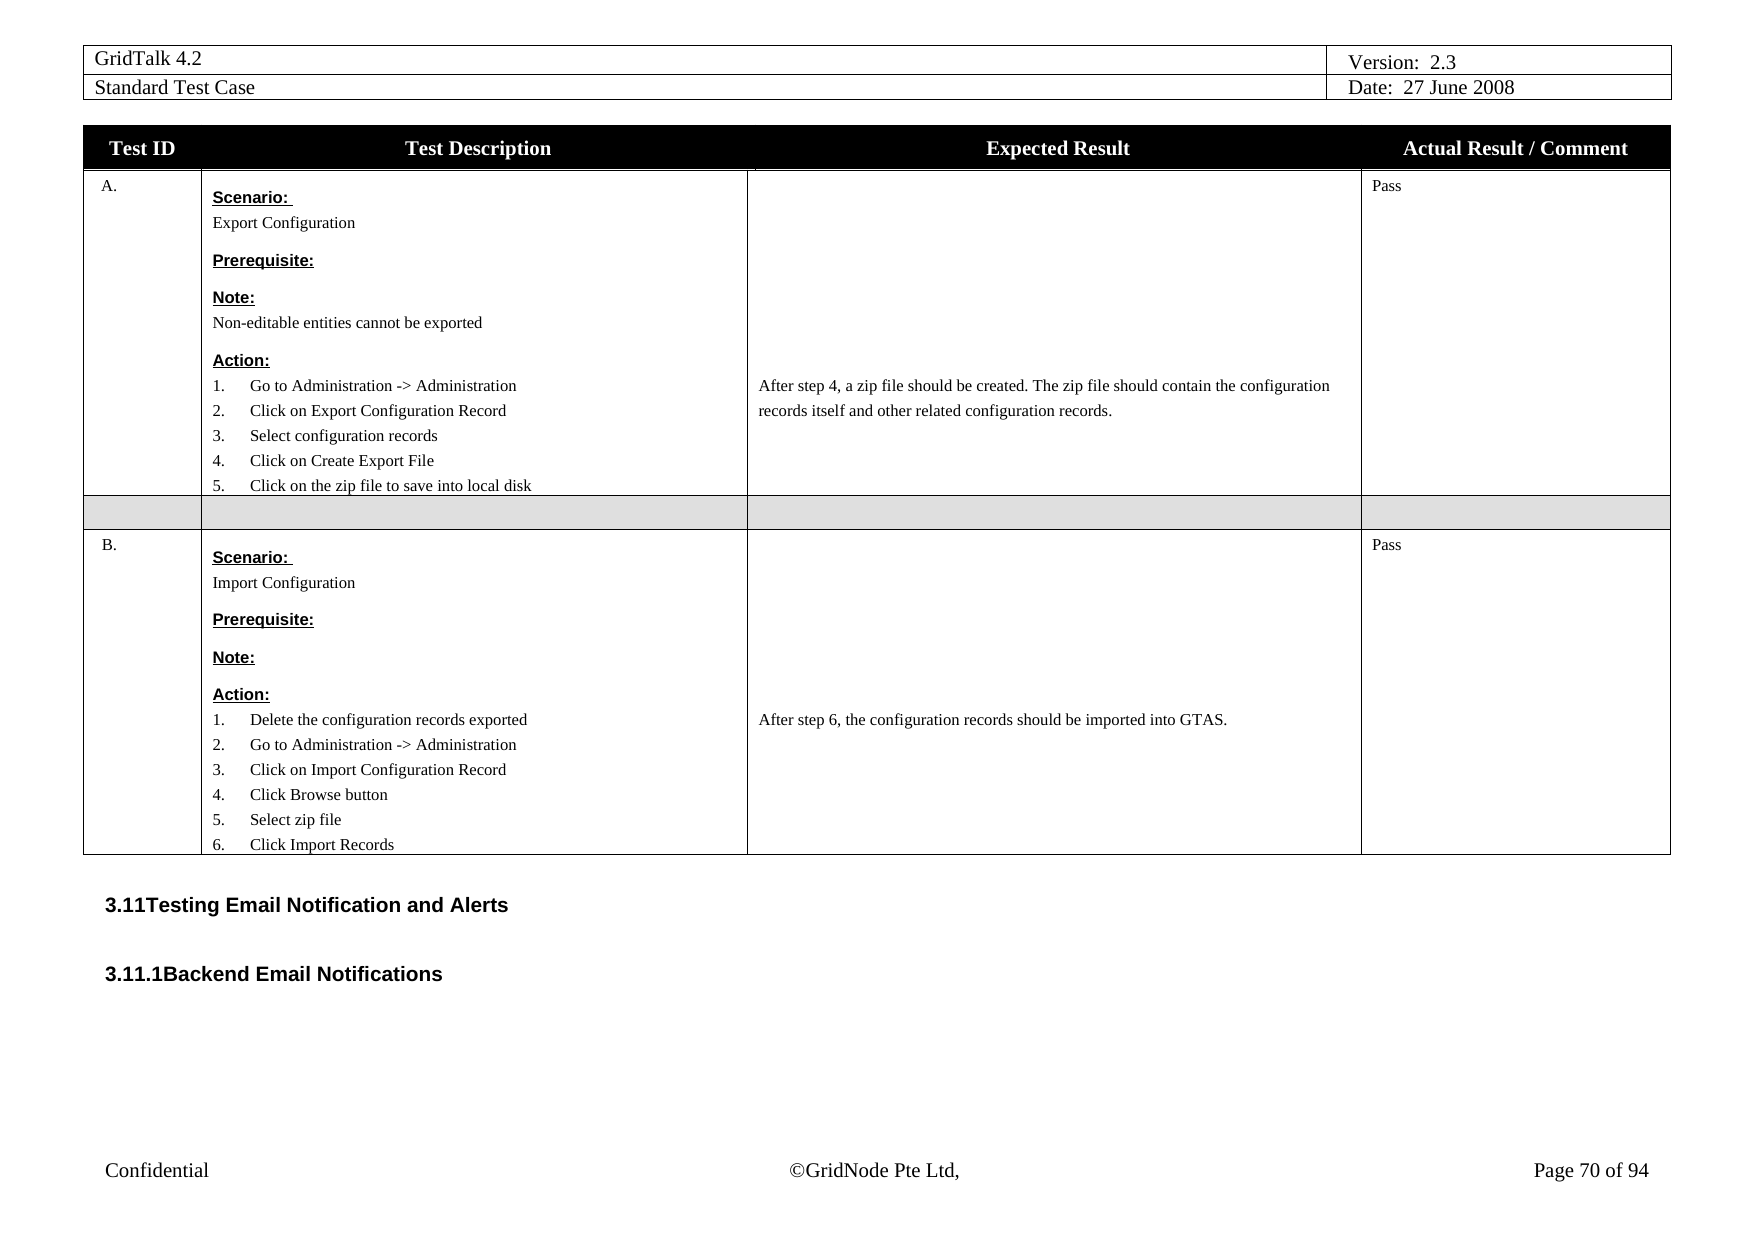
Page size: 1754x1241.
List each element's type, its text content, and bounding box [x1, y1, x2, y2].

subtitle Testing Email Notification and Alerts [105, 892, 1649, 917]
table_cell After step 6, the configuration records should be imported into GTAS. [748, 704, 1361, 854]
table_cell [84, 704, 201, 854]
table_cell [84, 530, 201, 704]
table_header Actual Result / Comment [1362, 125, 1670, 169]
table_header Test Description [202, 125, 755, 169]
subtitle Backend Email Notifications [105, 961, 1649, 986]
table_cell Pass [1362, 171, 1670, 369]
table_cell [1362, 496, 1670, 529]
table_cell Delete the configuration records exported Go to Administration -> Administration Click on Import Configuration Record Click Browse button Select zip file Click Import Records [202, 704, 747, 854]
table_cell Scenario: Export Configuration Prerequisite: Note: Non-editable entities cannot be exported Action: [202, 171, 747, 369]
table_cell [748, 530, 1361, 704]
table_cell [84, 171, 201, 369]
table_cell [1362, 370, 1670, 494]
table_cell [1362, 704, 1670, 854]
table_cell After step 4, a zip file should be created. The zip file should contain the configuration records itself and other related configuration records. [748, 370, 1361, 494]
table_cell [748, 171, 1361, 369]
table_cell Go to Administration -> Administration Click on Export Configuration Record Select configuration records Click on Create Export File Click on the zip file to save into local disk [202, 370, 747, 494]
table_cell [748, 496, 1361, 529]
table_cell [84, 496, 201, 529]
table_cell [202, 496, 747, 529]
table_cell [84, 370, 201, 494]
table_cell Pass [1362, 530, 1670, 704]
table_header Test ID [84, 125, 201, 169]
table_header Expected Result [756, 125, 1361, 169]
table_cell Scenario: Import Configuration Prerequisite: Note: Action: [202, 530, 747, 704]
